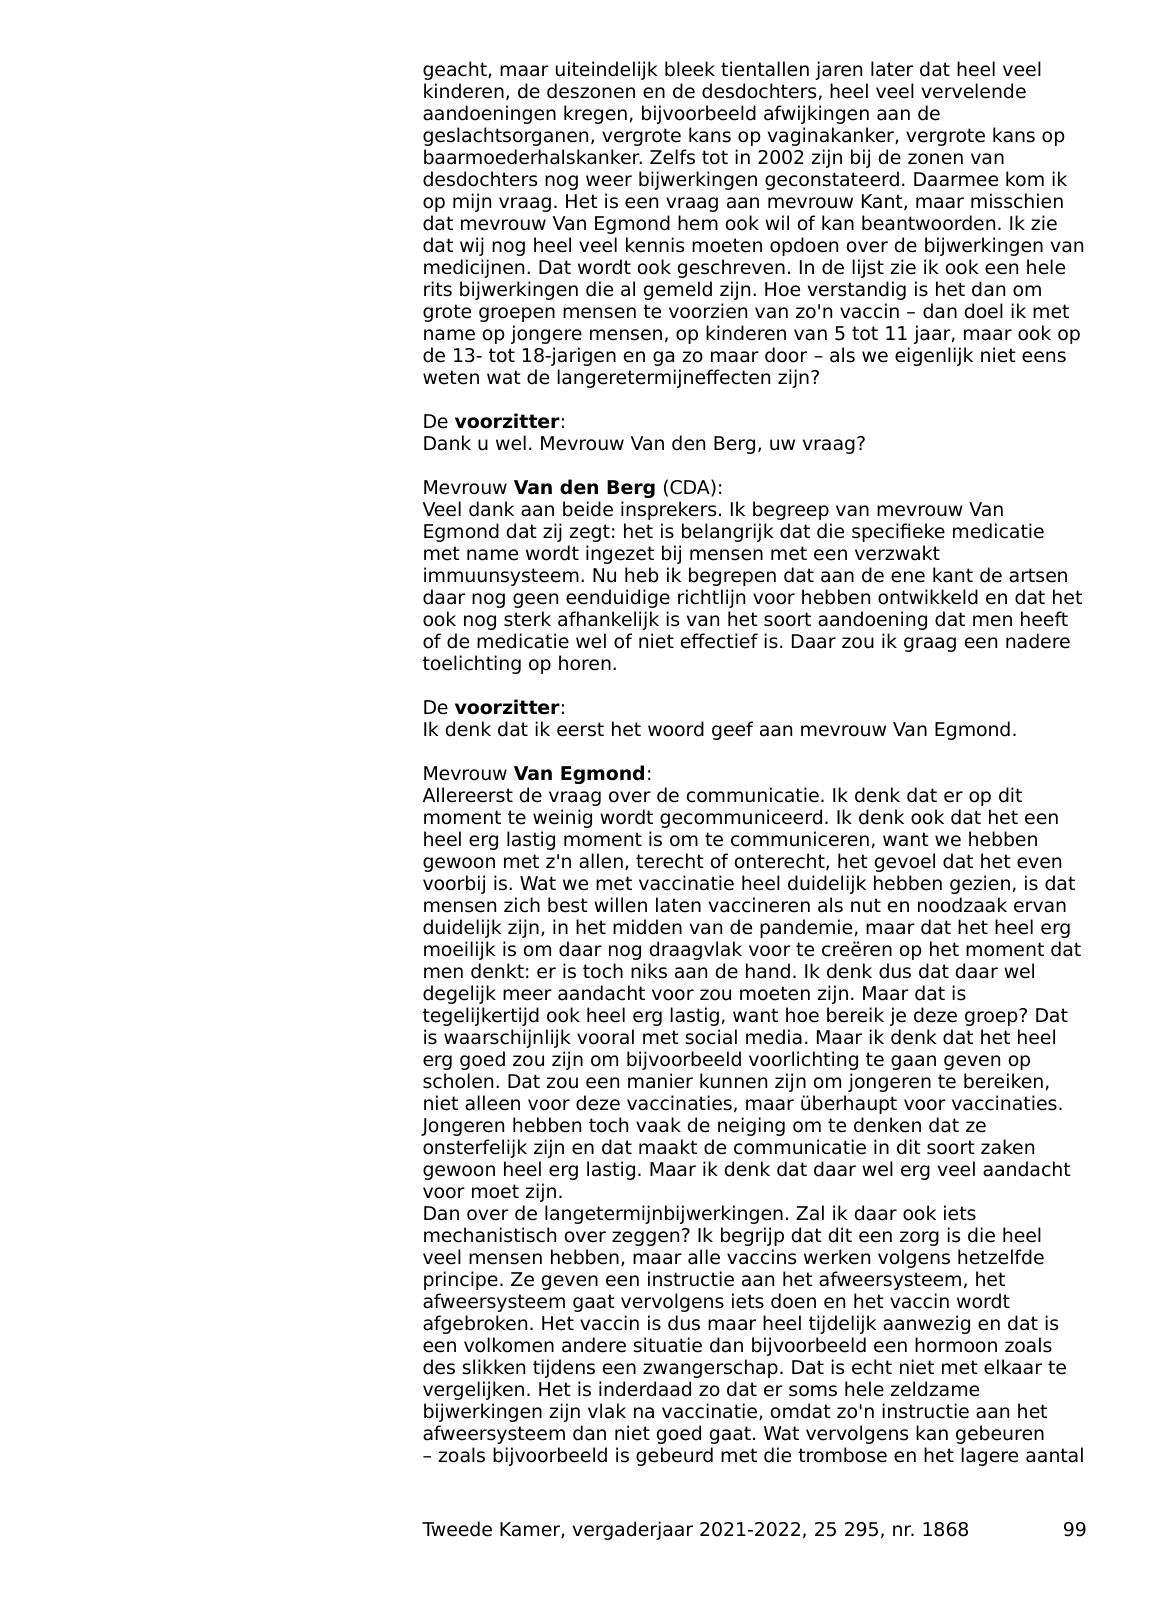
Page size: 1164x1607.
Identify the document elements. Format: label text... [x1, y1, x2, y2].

text Allereerst de vraag over de communicatie. Ik denk dat er op dit moment te weinig wordt gecommuniceerd. Ik denk ook dat het een heel erg lastig moment is om te communiceren, want we hebben gewoon met z'n allen, terecht of onterecht, het gevoel dat het even voorbij is. Wat we met vaccinatie heel duidelijk hebben gezien, is dat mensen zich best willen laten vaccineren als nut en noodzaak ervan duidelijk zijn, in het midden van de pandemie, maar dat het heel erg moeilijk is om daar nog draagvlak voor te creëren op het moment dat men denkt: er is toch niks aan de hand. Ik denk dus dat daar wel degelijk meer aandacht voor zou moeten zijn. Maar dat is tegelijkertijd ook heel erg lastig, want hoe bereik je deze groep? Dat is waarschijnlijk vooral met social media. Maar ik denk dat het heel erg goed zou zijn om bijvoorbeeld voorlichting te gaan geven op scholen. Dat zou een manier kunnen zijn om jongeren te bereiken, niet alleen voor deze vaccinaties, maar überhaupt voor vaccinaties. Jongeren hebben toch vaak de neiging om te denken dat ze onsterfelijk zijn en dat maakt de communicatie in dit soort zaken gewoon heel erg lastig. Maar ik denk dat daar wel erg veel aandacht voor moet zijn. [422, 785, 1087, 1203]
text Mevrouw Van Egmond: [422, 763, 1087, 785]
text Ik denk dat ik eerst het woord geef aan mevrouw Van Egmond. [422, 719, 1087, 741]
text Mevrouw Van den Berg (CDA): [422, 477, 1087, 499]
text geacht, maar uiteindelijk bleek tientallen jaren later dat heel veel kinderen, de deszonen en de desdochters, heel veel vervelende aandoeningen kregen, bijvoorbeeld afwijkingen aan de geslachtsorganen, vergrote kans op vaginakanker, vergrote kans op baarmoederhalskanker. Zelfs tot in 2002 zijn bij de zonen van desdochters nog weer bijwerkingen geconstateerd. Daarmee kom ik op mijn vraag. Het is een vraag aan mevrouw Kant, maar misschien dat mevrouw Van Egmond hem ook wil of kan beantwoorden. Ik zie dat wij nog heel veel kennis moeten opdoen over de bijwerkingen van medicijnen. Dat wordt ook geschreven. In de lijst zie ik ook een hele rits bijwerkingen die al gemeld zijn. Hoe verstandig is het dan om grote groepen mensen te voorzien van zo'n vaccin – dan doel ik met name op jongere mensen, op kinderen van 5 tot 11 jaar, maar ook op de 13- tot 18-jarigen en ga zo maar door – als we eigenlijk niet eens weten wat de langeretermijneffecten zijn? [422, 59, 1087, 389]
text Veel dank aan beide insprekers. Ik begreep van mevrouw Van Egmond dat zij zegt: het is belangrijk dat die specifieke medicatie met name wordt ingezet bij mensen met een verzwakt immuunsysteem. Nu heb ik begrepen dat aan de ene kant de artsen daar nog geen eenduidige richtlijn voor hebben ontwikkeld en dat het ook nog sterk afhankelijk is van het soort aandoening dat men heeft of de medicatie wel of niet effectief is. Daar zou ik graag een nadere toelichting op horen. [422, 499, 1087, 675]
text Dan over de langetermijnbijwerkingen. Zal ik daar ook iets mechanistisch over zeggen? Ik begrijp dat dit een zorg is die heel veel mensen hebben, maar alle vaccins werken volgens hetzelfde principe. Ze geven een instructie aan het afweersysteem, het afweersysteem gaat vervolgens iets doen en het vaccin wordt afgebroken. Het vaccin is dus maar heel tijdelijk aanwezig en dat is een volkomen andere situatie dan bijvoorbeeld een hormoon zoals des slikken tijdens een zwangerschap. Dat is echt niet met elkaar te vergelijken. Het is inderdaad zo dat er soms hele zeldzame bijwerkingen zijn vlak na vaccinatie, omdat zo'n instructie aan het afweersysteem dan niet goed gaat. Wat vervolgens kan gebeuren – zoals bijvoorbeeld is gebeurd met die trombose en het lagere aantal [422, 1203, 1087, 1467]
text De voorzitter: [422, 697, 1087, 719]
text Dank u wel. Mevrouw Van den Berg, uw vraag? [422, 433, 1087, 455]
text De voorzitter: [422, 411, 1087, 433]
